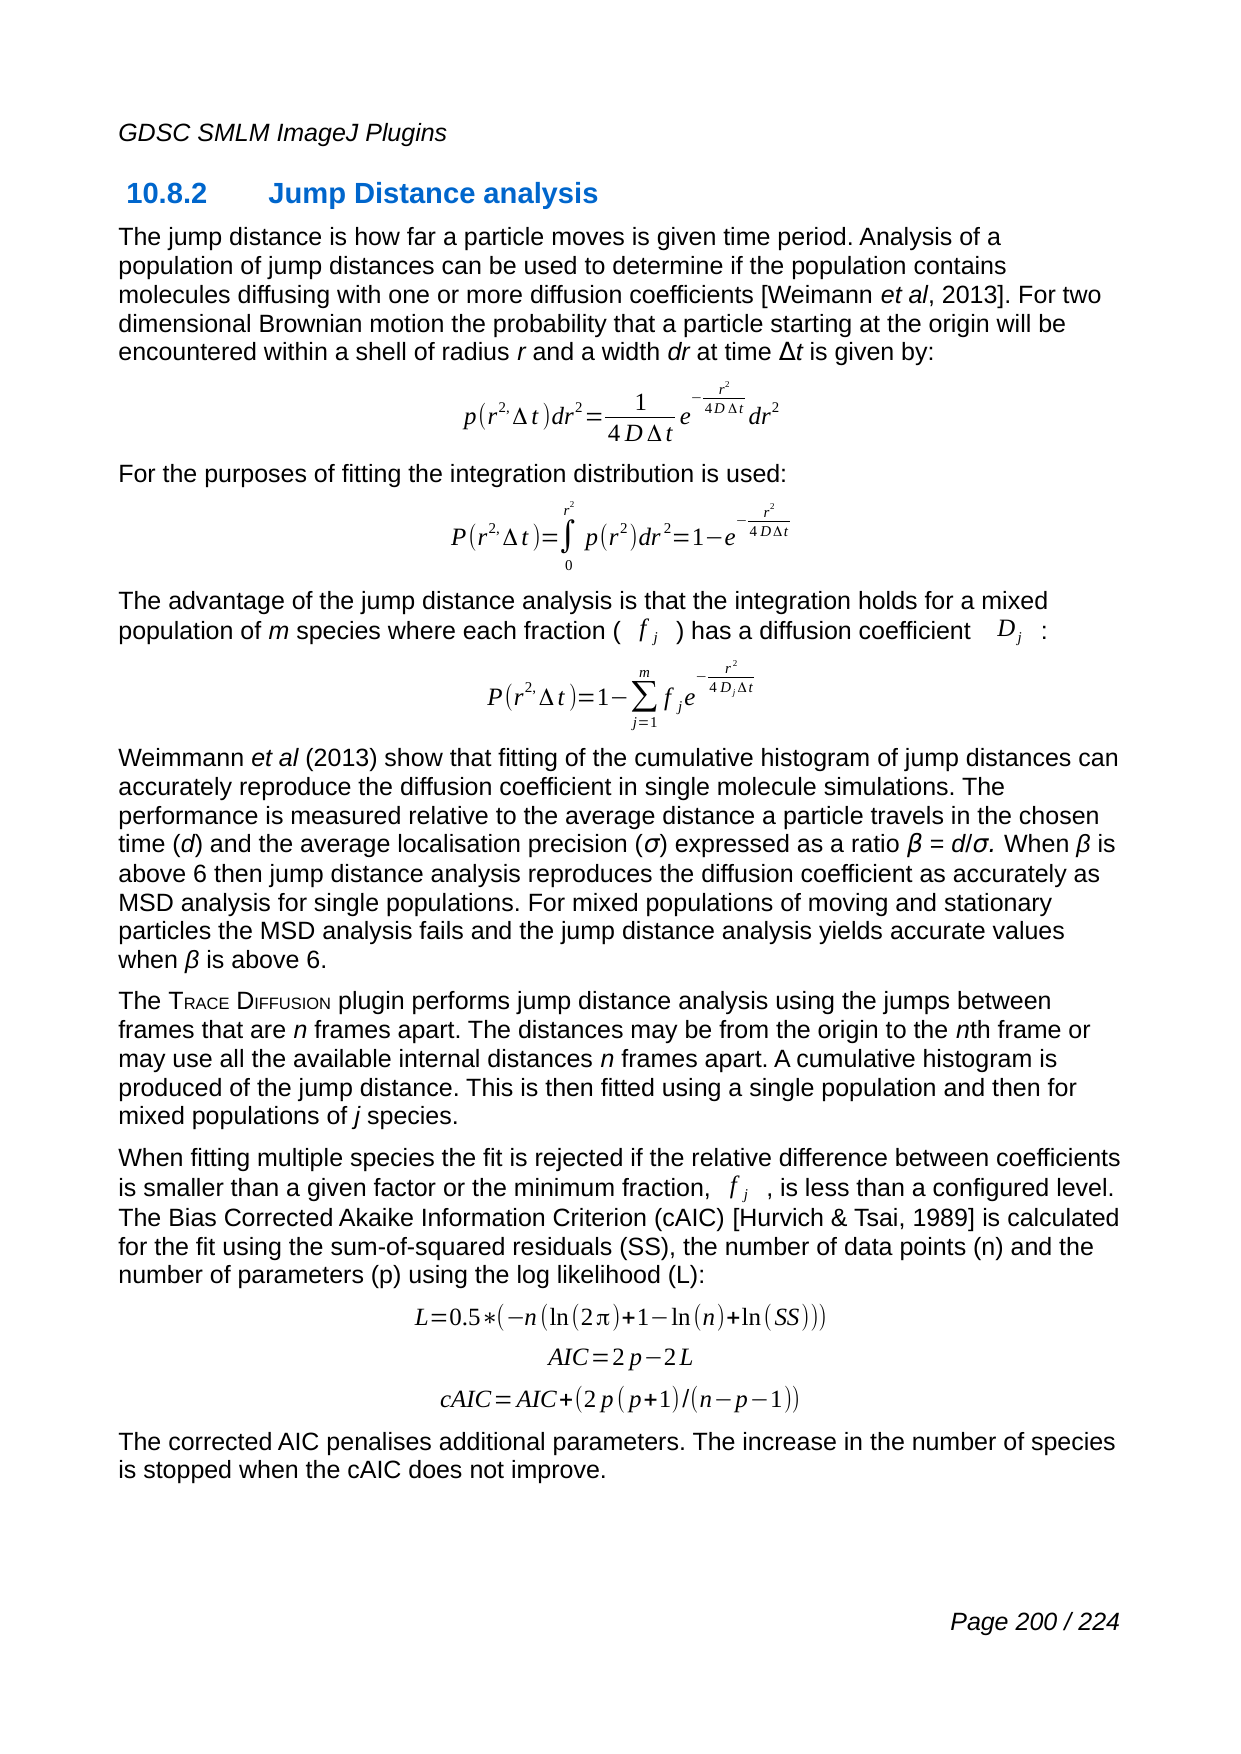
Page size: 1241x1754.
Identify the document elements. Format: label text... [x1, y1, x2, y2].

text The Trace Diffusion plugin performs jump distance analysis using the jumps between frames that are n frames apart. The distances may be from the origin to the nth frame or may use all the available internal distances n frames apart. A cumulative histogram is produced of the jump distance. This is then fitted using a single population and then for mixed populations of j species. [118, 986, 1122, 1130]
text The corrected AIC penalises additional parameters. The increase in the number of species is stopped when the cAIC does not improve. [118, 1426, 1122, 1484]
subtitle Jump Distance analysis [118, 176, 1122, 210]
text The jump distance is how far a particle moves is given time period. Analysis of a population of jump distances can be used to determine if the population contains molecules diffusing with one or more diffusion coefficients [Weimann et al, 2013]. For two dimensional Brownian motion the probability that a particle starting at the origin will be encountered within a shell of radius r and a width dr at time Δt is given by: [118, 222, 1122, 367]
text For the purposes of fitting the integration distribution is used: [118, 459, 1122, 488]
text The advantage of the jump distance analysis is that the integration holds for a mixed population of m species where each fraction () has a diffusion coefficient : [118, 586, 1122, 646]
text When fitting multiple species the fit is rejected if the relative difference between coefficients is smaller than a given factor or the minimum fraction,, is less than a configured level. The Bias Corrected Akaike Information Criterion (cAIC) [Hurvich & Tsai, 1989] is calculated for the fit using the sum-of-squared residuals (SS), the number of data points (n) and the number of parameters (p) using the log likelihood (L): [118, 1143, 1122, 1289]
text Weimmann et al (2013) show that fitting of the cumulative histogram of jump distances can accurately reproduce the diffusion coefficient in single molecule simulations. The performance is measured relative to the average distance a particle travels in the chosen time (d) and the average localisation precision (σ) expressed as a ratio β = d/σ. When β is above 6 then jump distance analysis reproduces the diffusion coefficient as accurately as MSD analysis for single populations. For mixed populations of moving and stationary particles the MSD analysis fails and the jump distance analysis yields accurate values when β is above 6. [118, 743, 1122, 974]
